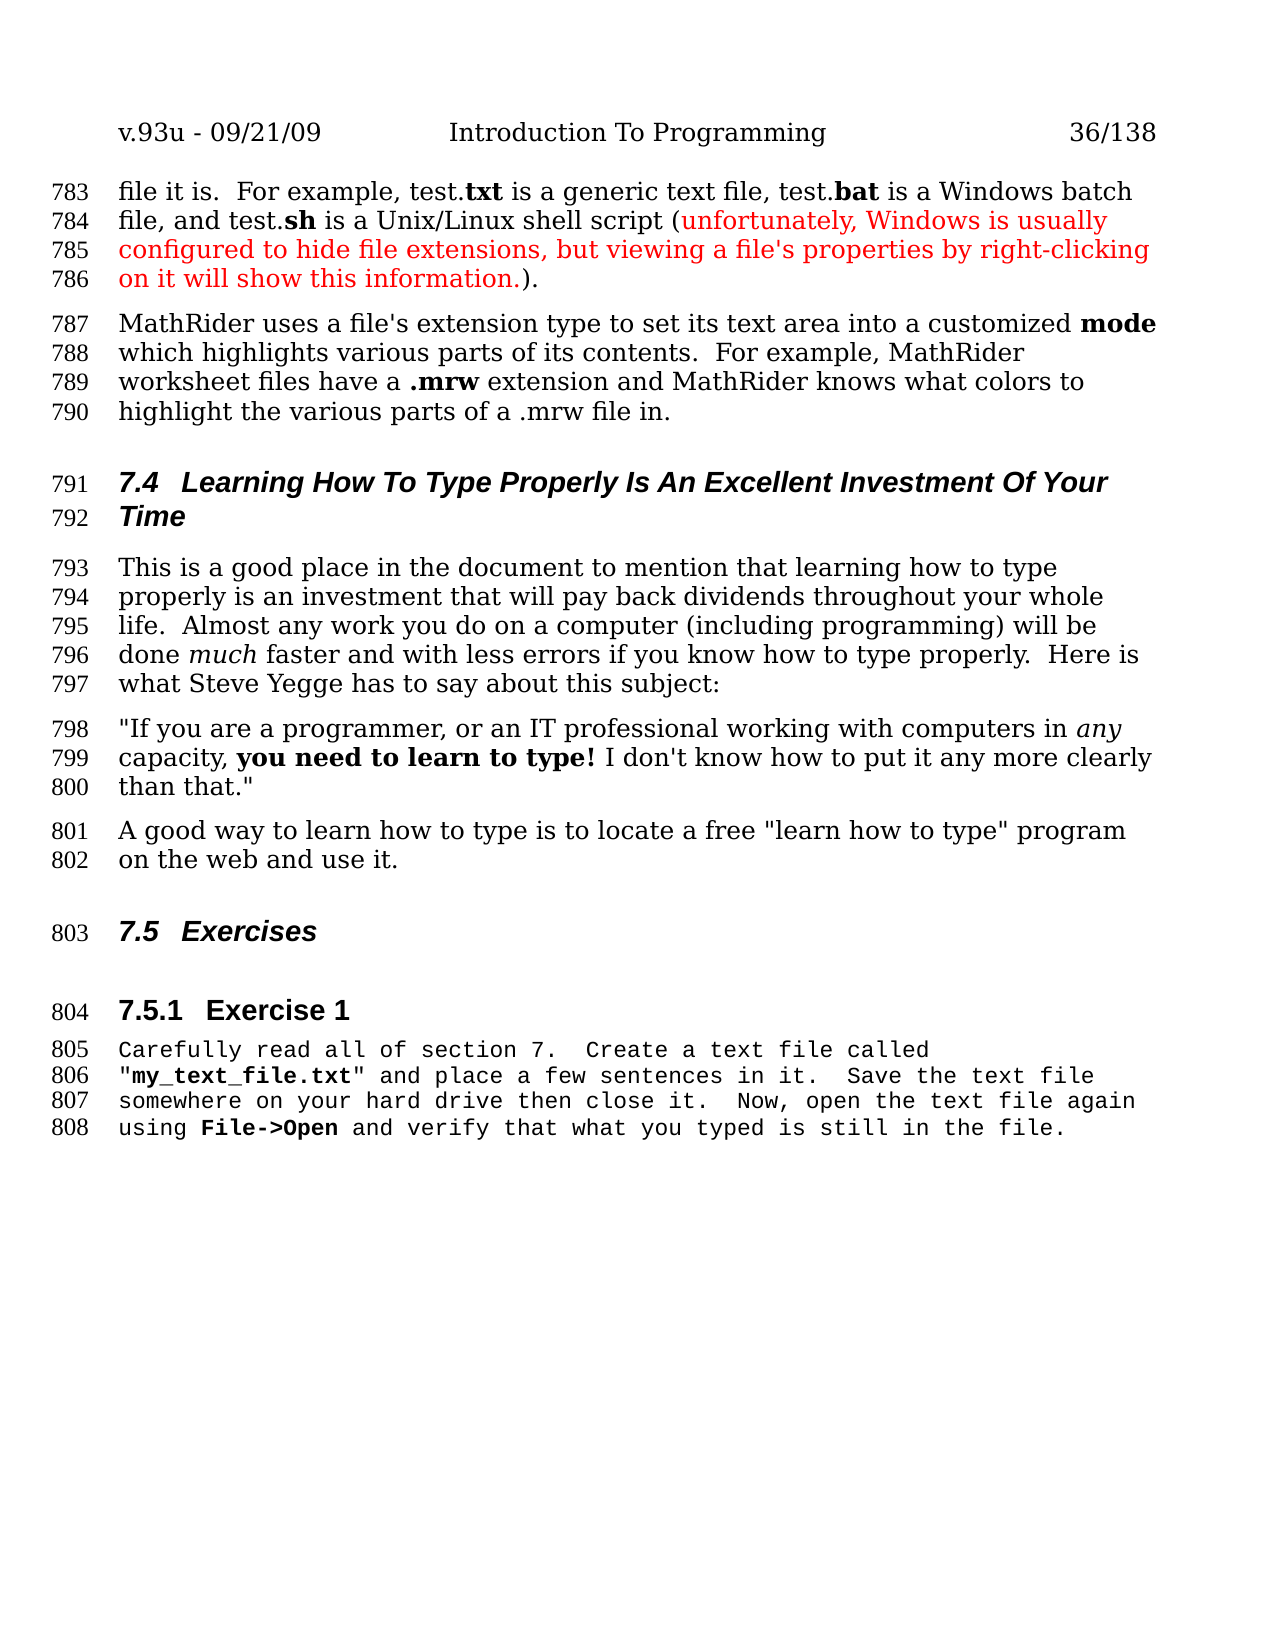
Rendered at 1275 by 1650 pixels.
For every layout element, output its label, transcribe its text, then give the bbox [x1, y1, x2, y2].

subtitle Learning How To Type Properly Is An Excellent Investment Of Your Time [118, 465, 1157, 532]
text "If you are a programmer, or an IT professional working with computers in any capacity, you need to learn to type! I don't know how to put it any more clearly than that." [118, 714, 1157, 802]
text MathRider uses a file's extension type to set its text area into a customized mode which highlights various parts of its contents. For example, MathRider worksheet files have a .mrw extension and MathRider knows what colors to highlight the various parts of a .mrw file in. [118, 309, 1157, 426]
text A good way to learn how to type is to locate a free "learn how to type" program on the web and use it. [118, 817, 1157, 875]
text Carefully read all of section 7. Create a text file called "my_text_file.txt" and place a few sentences in it. Save the text file somewhere on your hard drive then close it. Now, open the text file again using File->Open and verify that what you typed is still in the file. [118, 1038, 1157, 1142]
text This is a good place in the document to mention that learning how to type properly is an investment that will pay back dividends throughout your whole life. Almost any work you do on a computer (including programming) will be done much faster and with less errors if you know how to type properly. Here is what Steve Yegge has to say about this subject: [118, 553, 1157, 699]
subtitle Exercise 1 [118, 992, 1157, 1026]
subtitle Exercises [118, 914, 1157, 947]
text file it is. For example, test.txt is a generic text file, test.bat is a Windows batch file, and test.sh is a Unix/Linux shell script (unfortunately, Windows is usually configured to hide file extensions, but viewing a file's properties by right-clicking on it will show this information.). [118, 177, 1157, 294]
